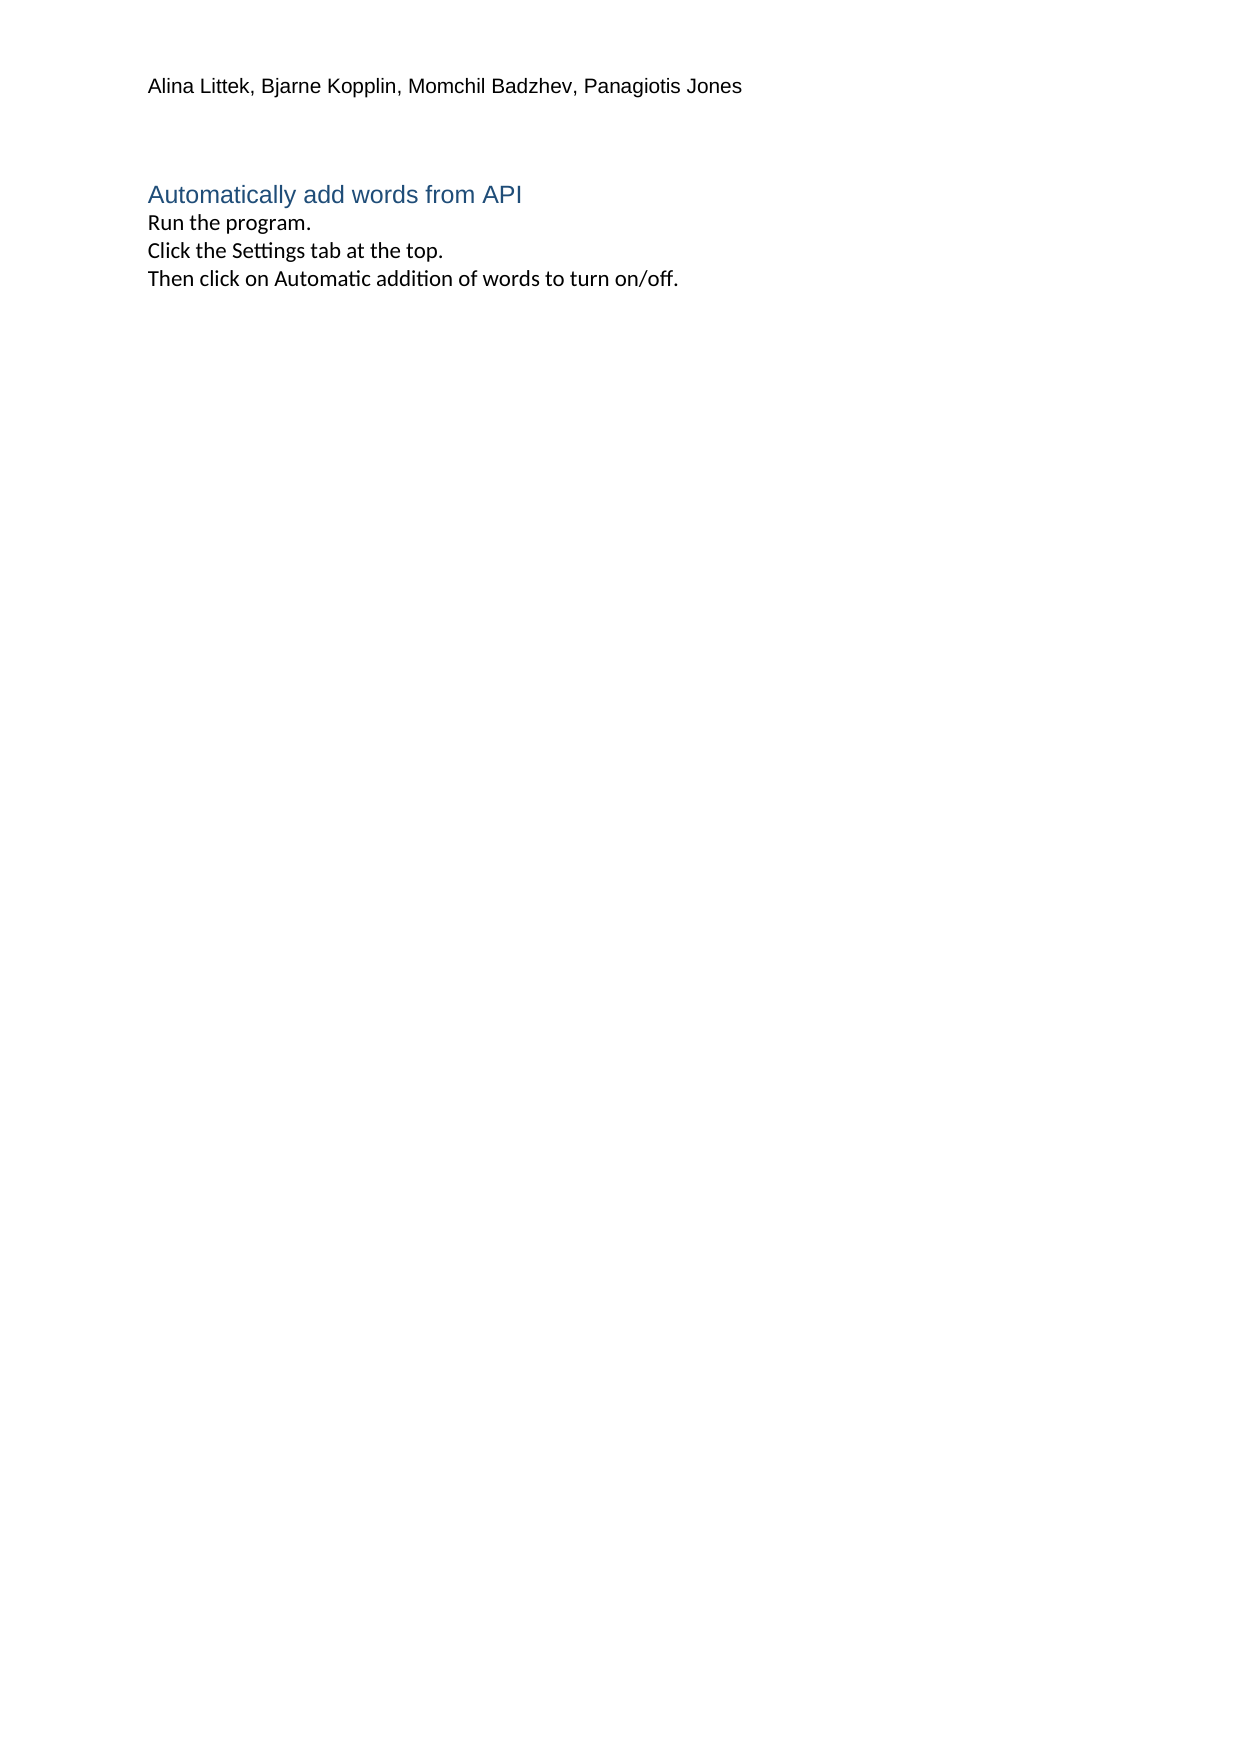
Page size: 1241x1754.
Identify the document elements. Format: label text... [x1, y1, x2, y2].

text Click the Settings tab at the top. [148, 237, 1093, 264]
text Run the program. [148, 208, 1093, 237]
text Then click on Automatic addition of words to turn on/off. [148, 264, 1093, 293]
subtitle Automatically add words from API [148, 180, 1093, 208]
